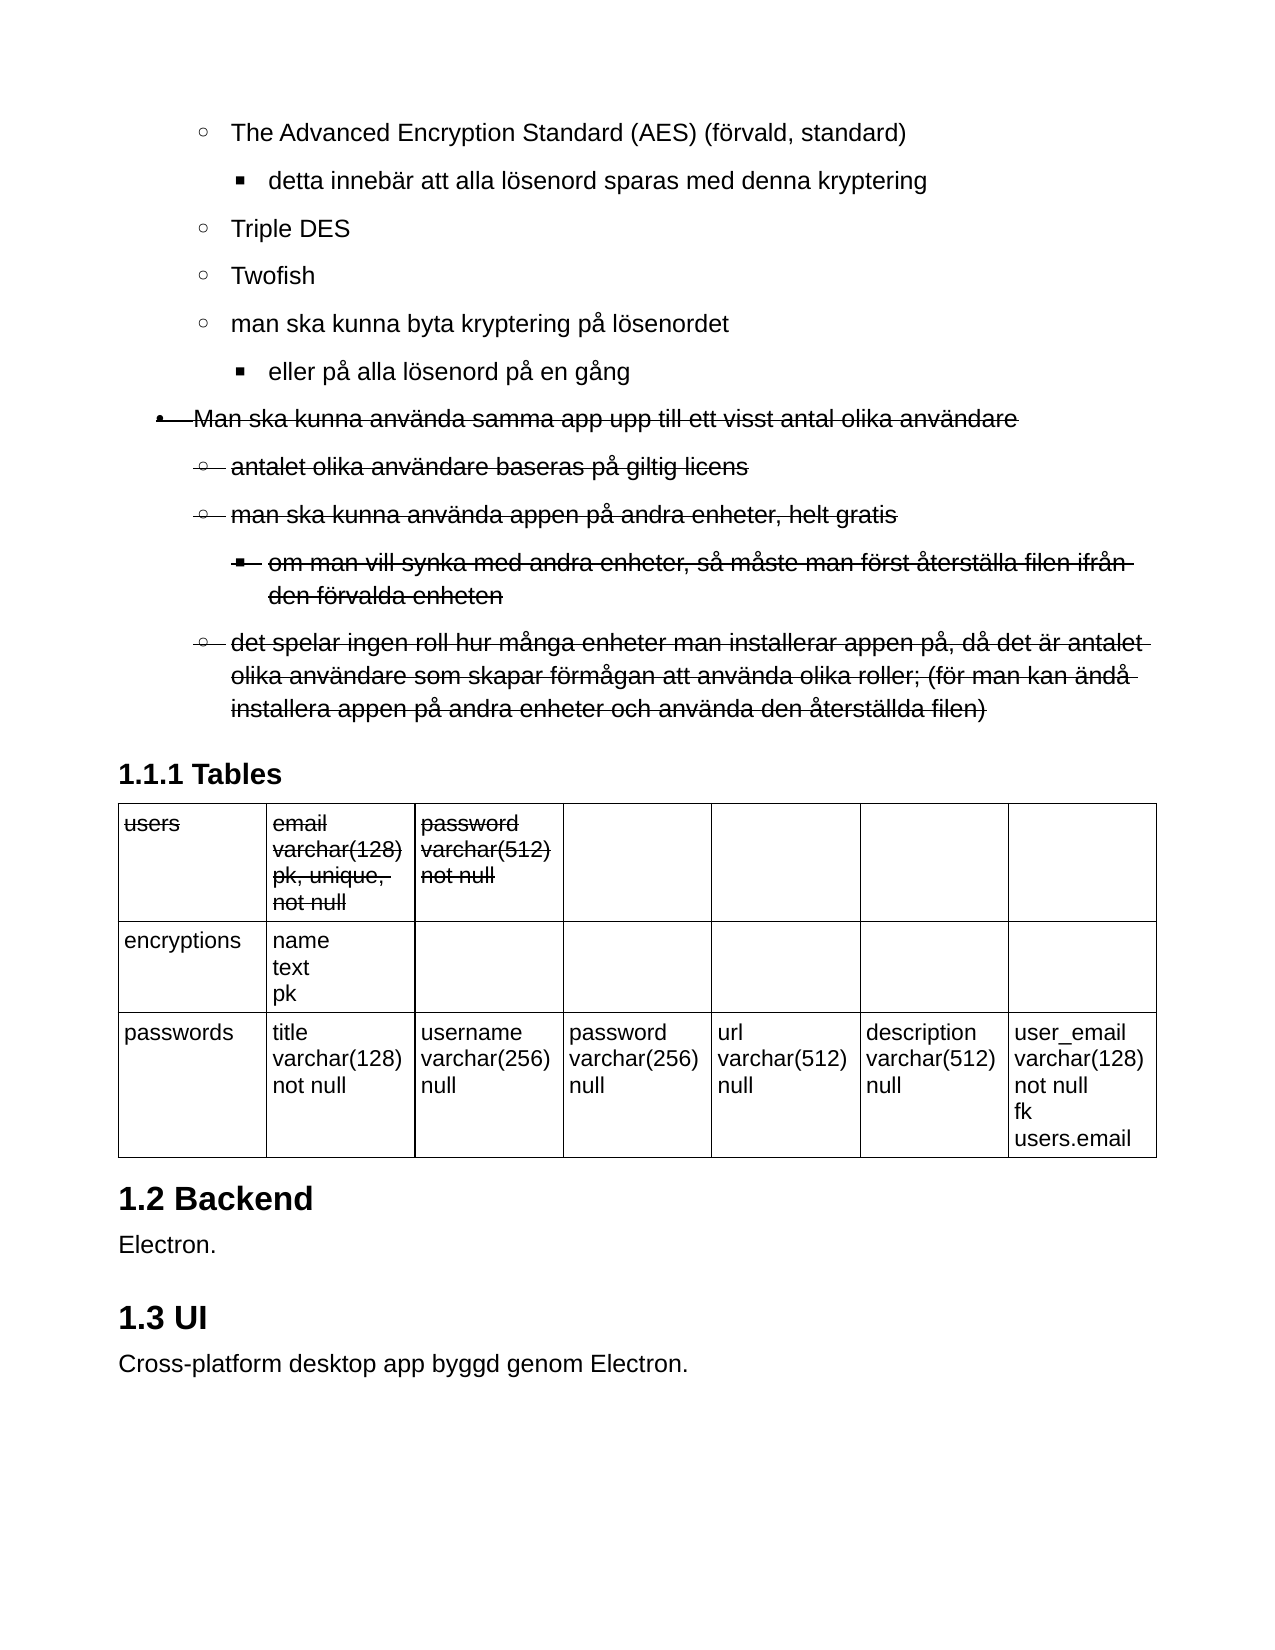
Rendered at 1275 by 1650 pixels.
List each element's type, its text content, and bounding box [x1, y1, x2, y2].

table_cell passwords [119, 1013, 266, 1157]
table_cell username varchar(256) null [416, 1013, 563, 1157]
list eller på alla lösenord på en gång [231, 357, 1157, 386]
table_cell encryptions [119, 922, 266, 1012]
table_cell [416, 922, 563, 1012]
text Cross-platform desktop app byggd genom Electron. [118, 1349, 1157, 1378]
list The Advanced Encryption Standard (AES) (förvald, standard) [193, 118, 1157, 147]
table_cell name text pk [267, 922, 414, 1012]
table_cell password varchar(256) null [564, 1013, 711, 1157]
list Man ska kunna använda samma app upp till ett visst antal olika användare [156, 404, 1157, 433]
list detta innebär att alla lösenord sparas med denna kryptering [231, 166, 1157, 195]
table_cell description varchar(512) null [861, 1013, 1008, 1157]
table_cell url varchar(512) null [712, 1013, 860, 1157]
table_cell [564, 922, 711, 1012]
list antalet olika användare baseras på giltig licens [193, 452, 1157, 481]
table_cell [1009, 922, 1156, 1012]
list det spelar ingen roll hur många enheter man installerar appen på, då det är antalet olika användare som skapar förmågan att använda olika roller; (för man kan ändå installera appen på andra enheter och använda den återställda filen) [193, 628, 1157, 723]
table_header users [119, 804, 266, 921]
subtitle 1.2 Backend [118, 1178, 1157, 1217]
subtitle 1.3 UI [118, 1298, 1157, 1337]
table_header password varchar(512) not null [416, 804, 563, 921]
list man ska kunna byta kryptering på lösenordet [193, 309, 1157, 338]
table_header [1009, 804, 1156, 921]
table_header [564, 804, 711, 921]
table_header email varchar(128) pk, unique, not null [267, 804, 414, 921]
table_header [861, 804, 1008, 921]
list Triple DES [193, 213, 1157, 242]
list man ska kunna använda appen på andra enheter, helt gratis [193, 500, 1157, 529]
list om man vill synka med andra enheter, så måste man först återställa filen ifrån den förvalda enheten [231, 547, 1157, 609]
table_cell [712, 922, 860, 1012]
subtitle 1.1.1 Tables [118, 757, 1157, 790]
text Electron. [118, 1229, 1157, 1258]
list Twofish [193, 261, 1157, 290]
table_cell [861, 922, 1008, 1012]
table_cell title varchar(128) not null [267, 1013, 414, 1157]
table_header [712, 804, 860, 921]
table_cell user_email varchar(128) not null fk users.email [1009, 1013, 1156, 1157]
